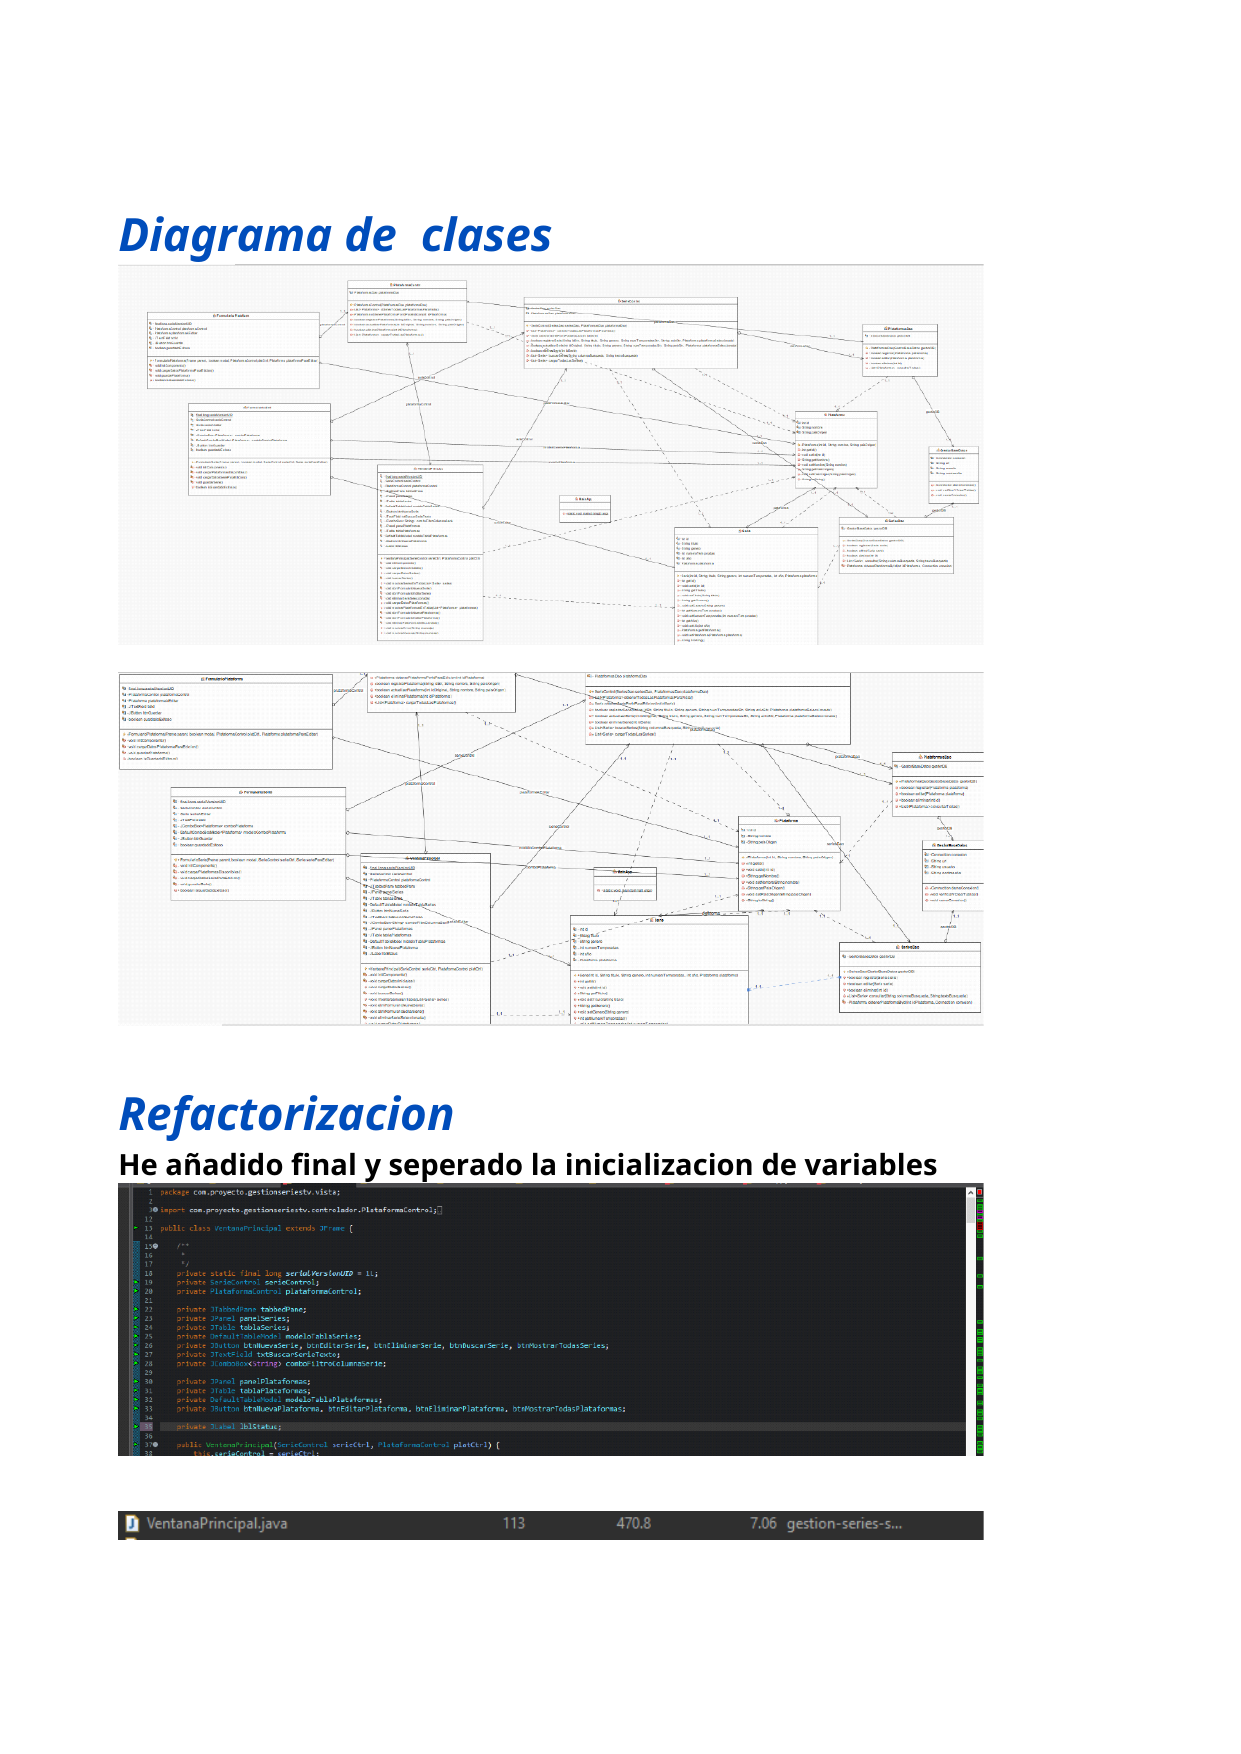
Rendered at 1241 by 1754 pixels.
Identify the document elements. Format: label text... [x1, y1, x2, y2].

text He añadido final y seperado la inicializacion de variables [118, 1144, 1122, 1183]
text Diagrama de clases [118, 202, 1122, 264]
text Refactorizacion [118, 1081, 1122, 1144]
